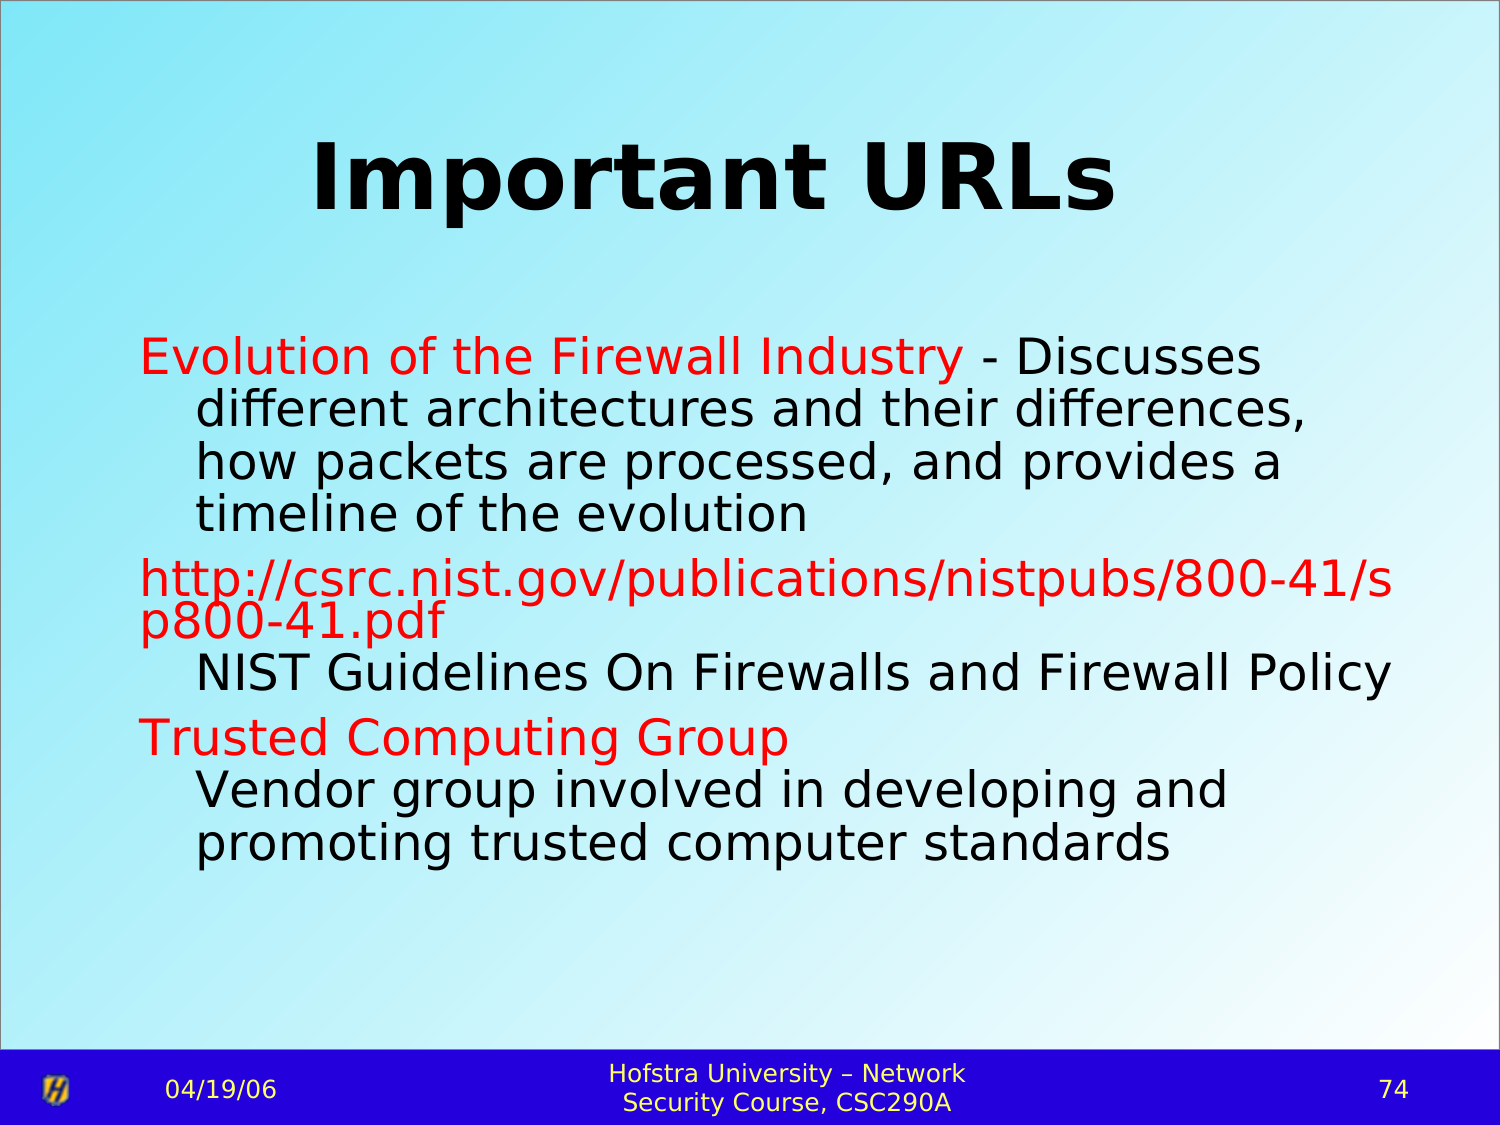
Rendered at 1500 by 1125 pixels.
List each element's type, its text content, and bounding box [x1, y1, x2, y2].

list Evolution of the Firewall Industry - Discusses different architectures and their differences, how packets are processed, and provides a timeline of the evolution http://csrc.nist.gov/publications/nistpubs/800-41/sp800-41.pdfNIST Guidelines On Firewalls and Firewall Policy Trusted Computing Group Vendor group involved in developing and promoting trusted computer standards [124, 324, 1432, 1000]
title Important URLs [75, 112, 1354, 239]
picture [37, 1072, 76, 1110]
